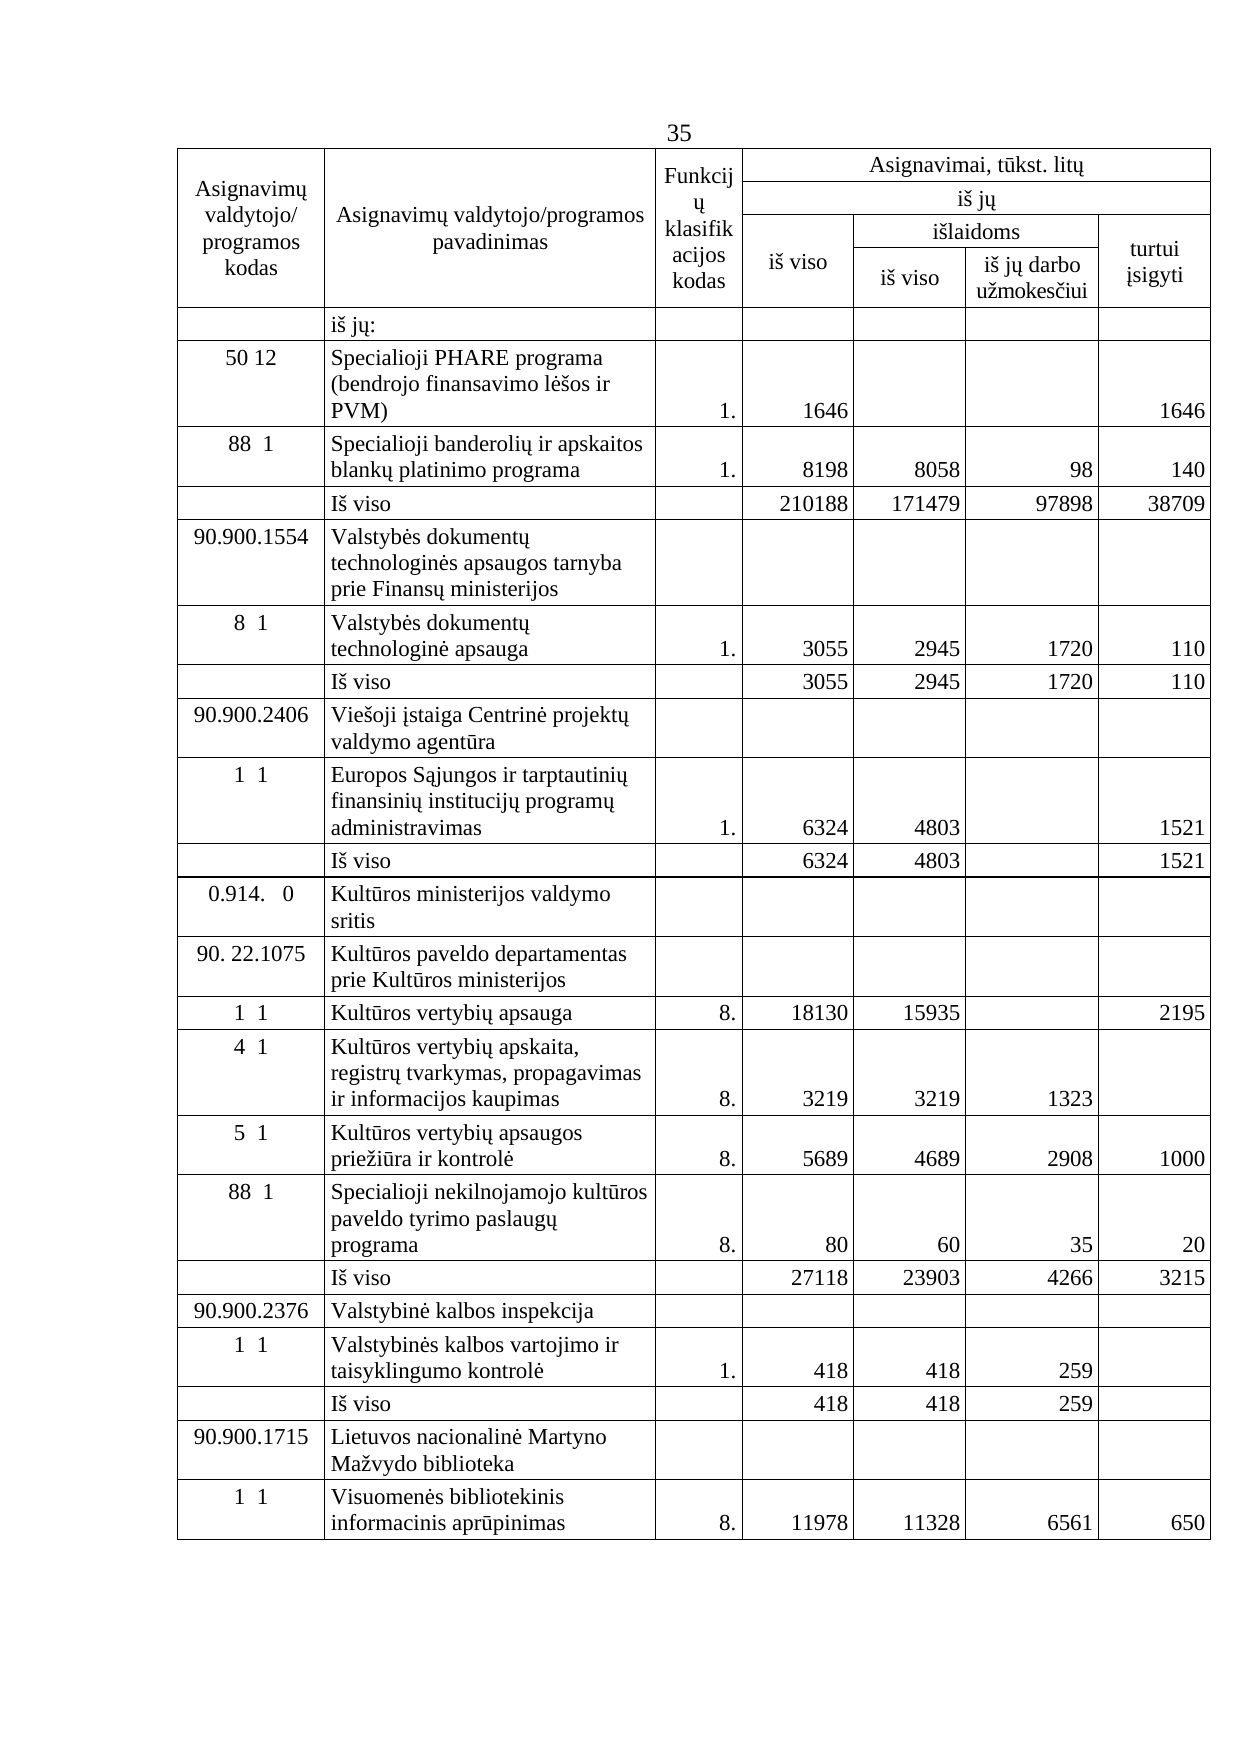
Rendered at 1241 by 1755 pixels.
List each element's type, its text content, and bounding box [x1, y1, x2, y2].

table_cell 1521 [1099, 758, 1210, 843]
table_cell [854, 878, 965, 936]
table_cell 4803 [854, 758, 965, 843]
table_cell [854, 699, 965, 757]
table_cell 1. [656, 606, 742, 664]
table_cell [854, 341, 965, 426]
table_cell Valstybinės kalbos vartojimo ir taisyklingumo kontrolė [325, 1328, 655, 1386]
table_cell [854, 308, 965, 340]
table_cell 88 1 [178, 1175, 324, 1260]
table_cell [656, 1261, 742, 1293]
table_cell [656, 665, 742, 698]
table_cell 1. [656, 427, 742, 486]
table_cell 650 [1099, 1480, 1210, 1539]
table_cell iš viso [743, 215, 853, 307]
table_cell [656, 308, 742, 340]
table_cell 27118 [743, 1261, 853, 1293]
table_cell [656, 878, 742, 936]
table_cell 90.900.1715 [178, 1421, 324, 1479]
table_cell 1323 [966, 1030, 1098, 1115]
table_cell [656, 844, 742, 876]
table_cell Specialioji banderolių ir apskaitos blankų platinimo programa [325, 427, 655, 486]
table_cell [743, 878, 853, 936]
table_cell Kultūros vertybių apsauga [325, 997, 655, 1029]
table_cell [656, 699, 742, 757]
table_cell [656, 1295, 742, 1327]
table_cell [1099, 1030, 1210, 1115]
table_cell [178, 665, 324, 698]
table_cell 4689 [854, 1116, 965, 1174]
table_cell [1099, 937, 1210, 996]
table_cell Iš viso [325, 665, 655, 698]
table_cell iš jų: [325, 308, 655, 340]
table_cell 2908 [966, 1116, 1098, 1174]
table_cell 0.914. 0 [178, 878, 324, 936]
table_cell Kultūros ministerijos valdymo sritis [325, 878, 655, 936]
table_cell 418 [743, 1328, 853, 1386]
table_cell 1. [656, 1328, 742, 1386]
table_header Funkcijų klasifikacijos kodas [656, 149, 742, 307]
table_cell 1521 [1099, 844, 1210, 876]
table_cell 8. [656, 997, 742, 1029]
table_cell Valstybės dokumentų technologinės apsaugos tarnyba prie Finansų ministerijos [325, 520, 655, 605]
table_cell Iš viso [325, 844, 655, 876]
table_cell [854, 1421, 965, 1479]
table_header Asignavimų valdytojo/ programos kodas [178, 149, 324, 307]
table_cell 5 1 [178, 1116, 324, 1174]
table_cell 8 1 [178, 606, 324, 664]
table_cell [966, 1295, 1098, 1327]
table_cell 90.900.2406 [178, 699, 324, 757]
table_cell 8. [656, 1030, 742, 1115]
table_cell [1099, 308, 1210, 340]
table_cell 3055 [743, 606, 853, 664]
table_cell 88 1 [178, 427, 324, 486]
table_cell 210188 [743, 487, 853, 519]
table_cell 35 [966, 1175, 1098, 1260]
table_cell 6324 [743, 844, 853, 876]
table_cell 90.900.1554 [178, 520, 324, 605]
table_cell Kultūros paveldo departamentas prie Kultūros ministerijos [325, 937, 655, 996]
table_cell 171479 [854, 487, 965, 519]
table_cell 1720 [966, 606, 1098, 664]
table_cell [966, 844, 1098, 876]
table_cell [656, 1387, 742, 1419]
table_cell [743, 520, 853, 605]
table_cell 18130 [743, 997, 853, 1029]
table_cell [656, 1421, 742, 1479]
table_cell [743, 937, 853, 996]
table_cell 1 1 [178, 997, 324, 1029]
table_cell [966, 1421, 1098, 1479]
table_cell 80 [743, 1175, 853, 1260]
table_cell 60 [854, 1175, 965, 1260]
table_cell 8. [656, 1116, 742, 1174]
table_cell [966, 520, 1098, 605]
table_cell [743, 1421, 853, 1479]
table_cell 97898 [966, 487, 1098, 519]
table_cell 20 [1099, 1175, 1210, 1260]
table_cell [1099, 878, 1210, 936]
table_cell 1. [656, 341, 742, 426]
table_cell [178, 1261, 324, 1293]
table_cell 3055 [743, 665, 853, 698]
table_cell 418 [743, 1387, 853, 1419]
table_cell [966, 878, 1098, 936]
table_cell 11328 [854, 1480, 965, 1539]
table_cell turtui įsigyti [1099, 215, 1210, 307]
table_cell [656, 520, 742, 605]
table_cell iš jų [743, 182, 1210, 214]
table_cell [1099, 699, 1210, 757]
table_cell 3215 [1099, 1261, 1210, 1293]
table_cell 8. [656, 1175, 742, 1260]
table_cell [178, 844, 324, 876]
table_cell [966, 937, 1098, 996]
table_cell [743, 699, 853, 757]
table_cell 90. 22.1075 [178, 937, 324, 996]
table_cell 6324 [743, 758, 853, 843]
table_cell 5689 [743, 1116, 853, 1174]
table_cell [854, 1295, 965, 1327]
table_cell [854, 520, 965, 605]
table_cell 418 [854, 1387, 965, 1419]
table_cell 1000 [1099, 1116, 1210, 1174]
table_cell 38709 [1099, 487, 1210, 519]
table_cell 2945 [854, 606, 965, 664]
table_cell 50 12 [178, 341, 324, 426]
table_cell [1099, 1421, 1210, 1479]
table_header Asignavimai, tūkst. litų [743, 149, 1210, 181]
table_cell Viešoji įstaiga Centrinė projektų valdymo agentūra [325, 699, 655, 757]
table_cell [743, 308, 853, 340]
table_cell [178, 1387, 324, 1419]
table_cell [743, 1295, 853, 1327]
table_cell iš viso [854, 248, 965, 307]
table_cell [1099, 1387, 1210, 1419]
table_cell 1 1 [178, 1328, 324, 1386]
table_cell 110 [1099, 665, 1210, 698]
table_cell [966, 997, 1098, 1029]
table_cell 6561 [966, 1480, 1098, 1539]
table_cell išlaidoms [854, 215, 1098, 247]
table_cell 140 [1099, 427, 1210, 486]
table_cell 3219 [743, 1030, 853, 1115]
table_cell 15935 [854, 997, 965, 1029]
table_cell 259 [966, 1328, 1098, 1386]
table_cell 11978 [743, 1480, 853, 1539]
table_cell 4266 [966, 1261, 1098, 1293]
table_cell [656, 937, 742, 996]
table_cell Iš viso [325, 1387, 655, 1419]
table_cell 4 1 [178, 1030, 324, 1115]
table_cell 8058 [854, 427, 965, 486]
table_cell [178, 308, 324, 340]
table_cell Europos Sąjungos ir tarptautinių finansinių institucijų programų administravimas [325, 758, 655, 843]
table_cell 1. [656, 758, 742, 843]
table_cell Iš viso [325, 1261, 655, 1293]
table_cell Iš viso [325, 487, 655, 519]
table_cell 8. [656, 1480, 742, 1539]
table_cell 3219 [854, 1030, 965, 1115]
table_cell iš jų darbo užmokesčiui [966, 248, 1098, 307]
table_cell [656, 487, 742, 519]
table_cell [966, 341, 1098, 426]
table_cell 1 1 [178, 1480, 324, 1539]
table_cell 2195 [1099, 997, 1210, 1029]
table_cell [1099, 1328, 1210, 1386]
table_cell Valstybinė kalbos inspekcija [325, 1295, 655, 1327]
table_cell Valstybės dokumentų technologinė apsauga [325, 606, 655, 664]
table_cell Specialioji PHARE programa (bendrojo finansavimo lėšos ir PVM) [325, 341, 655, 426]
table_header Asignavimų valdytojo/programos pavadinimas [325, 149, 655, 307]
table_cell [178, 487, 324, 519]
table_cell 1646 [743, 341, 853, 426]
table_cell Visuomenės bibliotekinis informacinis aprūpinimas [325, 1480, 655, 1539]
table_cell [966, 699, 1098, 757]
table_cell 259 [966, 1387, 1098, 1419]
table_cell 23903 [854, 1261, 965, 1293]
table_cell [854, 937, 965, 996]
table_cell 4803 [854, 844, 965, 876]
table_cell [966, 758, 1098, 843]
table_cell Lietuvos nacionalinė Martyno Mažvydo biblioteka [325, 1421, 655, 1479]
table_cell Kultūros vertybių apskaita, registrų tvarkymas, propagavimas ir informacijos kaupimas [325, 1030, 655, 1115]
table_cell [1099, 520, 1210, 605]
table_cell 8198 [743, 427, 853, 486]
table_cell Kultūros vertybių apsaugos priežiūra ir kontrolė [325, 1116, 655, 1174]
table_cell 90.900.2376 [178, 1295, 324, 1327]
table_cell [966, 308, 1098, 340]
table_cell 110 [1099, 606, 1210, 664]
table_cell 98 [966, 427, 1098, 486]
table_cell [1099, 1295, 1210, 1327]
table_cell 1 1 [178, 758, 324, 843]
table_cell 1720 [966, 665, 1098, 698]
table_cell Specialioji nekilnojamojo kultūros paveldo tyrimo paslaugų programa [325, 1175, 655, 1260]
table_cell 418 [854, 1328, 965, 1386]
table_cell 1646 [1099, 341, 1210, 426]
table_cell 2945 [854, 665, 965, 698]
